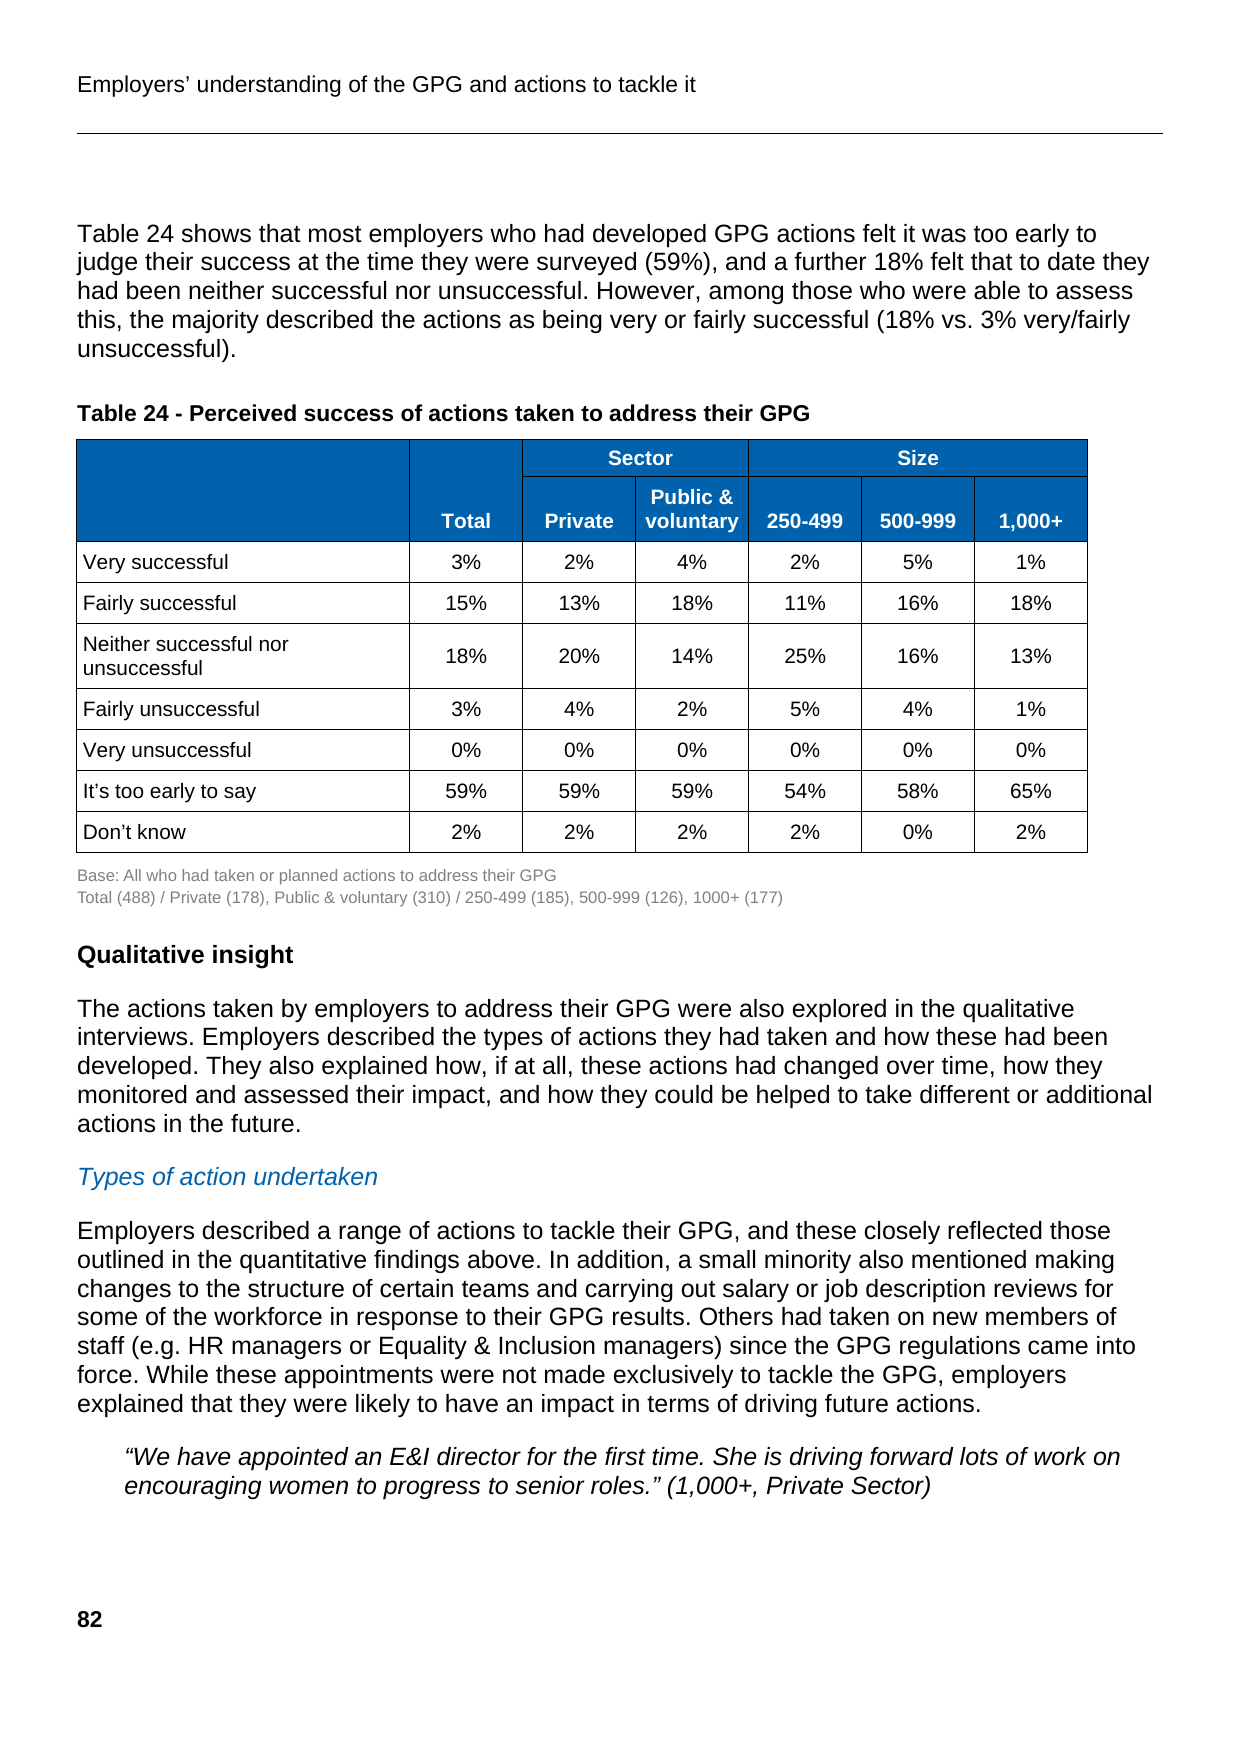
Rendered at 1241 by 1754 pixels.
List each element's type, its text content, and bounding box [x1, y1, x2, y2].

text Types of action undertaken [77, 1162, 1163, 1191]
table_header Total [410, 440, 522, 541]
table_cell Fairly successful [77, 583, 409, 623]
table_cell 16% [862, 624, 974, 688]
text Table 24 - Perceived success of actions taken to address their GPG [77, 400, 1163, 426]
table_cell 54% [749, 771, 861, 811]
table_cell 2% [636, 812, 748, 852]
text Employers described a range of actions to tackle their GPG, and these closely reflected those outlined in the quantitative findings above. In addition, a small minority also mentioned making changes to the structure of certain teams and carrying out salary or job description reviews for some of the workforce in response to their GPG results. Others had taken on new members of staff (e.g. HR managers or Equality & Inclusion managers) since the GPG regulations came into force. While these appointments were not made exclusively to tackle the GPG, employers explained that they were likely to have an impact in terms of driving future actions. [77, 1216, 1163, 1417]
table_cell 2% [749, 812, 861, 852]
table_cell 25% [749, 624, 861, 688]
table_cell 13% [975, 624, 1087, 688]
table_cell 4% [523, 689, 635, 729]
table_cell 65% [975, 771, 1087, 811]
table_cell 20% [523, 624, 635, 688]
table_cell Very successful [77, 542, 409, 582]
table_cell Fairly unsuccessful [77, 689, 409, 729]
text Qualitative insight [77, 940, 1163, 969]
table_cell Neither successful nor unsuccessful [77, 624, 409, 688]
table_cell 18% [410, 624, 522, 688]
table_cell 2% [523, 542, 635, 582]
table_cell 0% [862, 812, 974, 852]
table_cell 11% [749, 583, 861, 623]
table_cell 3% [410, 689, 522, 729]
table_cell Public & voluntary [636, 477, 748, 541]
table_cell 14% [636, 624, 748, 688]
table_cell 2% [410, 812, 522, 852]
table_cell Don’t know [77, 812, 409, 852]
table_cell 0% [523, 730, 635, 770]
table_cell 3% [410, 542, 522, 582]
table_cell 250-499 [749, 477, 861, 541]
table_header Sector [523, 440, 748, 476]
table_cell Private [523, 477, 635, 541]
table_cell Very unsuccessful [77, 730, 409, 770]
table_cell 2% [975, 812, 1087, 852]
table_cell 2% [636, 689, 748, 729]
table_cell 18% [975, 583, 1087, 623]
table_cell 0% [862, 730, 974, 770]
table_cell 0% [975, 730, 1087, 770]
table_cell 13% [523, 583, 635, 623]
table_cell 59% [636, 771, 748, 811]
text Table 24 shows that most employers who had developed GPG actions felt it was too early to judge their success at the time they were surveyed (59%), and a further 18% felt that to date they had been neither successful nor unsuccessful. However, among those who were able to assess this, the majority described the actions as being very or fairly successful (18% vs. 3% very/fairly unsuccessful). [77, 218, 1163, 362]
text Total (488) / Private (178), Public & voluntary (310) / 250-499 (185), 500-999 (126), 1000+ (177) [77, 888, 1163, 907]
table_cell 500-999 [862, 477, 974, 541]
table_cell 15% [410, 583, 522, 623]
table_header [77, 440, 409, 541]
table_cell 2% [523, 812, 635, 852]
table_cell 18% [636, 583, 748, 623]
table_cell It’s too early to say [77, 771, 409, 811]
text “We have appointed an E&I director for the first time. She is driving forward lots of work on encouraging women to progress to senior roles.” (1,000+, Private Sector) [124, 1442, 1163, 1500]
table_cell 0% [636, 730, 748, 770]
table_cell 1,000+ [975, 477, 1087, 541]
table_cell 1% [975, 542, 1087, 582]
table_cell 5% [862, 542, 974, 582]
table_cell 59% [410, 771, 522, 811]
text Base: All who had taken or planned actions to address their GPG [77, 865, 1163, 884]
table_cell 4% [636, 542, 748, 582]
table_cell 2% [749, 542, 861, 582]
table_cell 0% [410, 730, 522, 770]
table_cell 0% [749, 730, 861, 770]
table_cell 5% [749, 689, 861, 729]
table_cell 1% [975, 689, 1087, 729]
table_cell 59% [523, 771, 635, 811]
table_cell 58% [862, 771, 974, 811]
table_cell 16% [862, 583, 974, 623]
table_cell 4% [862, 689, 974, 729]
text The actions taken by employers to address their GPG were also explored in the qualitative interviews. Employers described the types of actions they had taken and how these had been developed. They also explained how, if at all, these actions had changed over time, how they monitored and assessed their impact, and how they could be helped to take different or additional actions in the future. [77, 994, 1163, 1137]
table_header Size [749, 440, 1087, 476]
